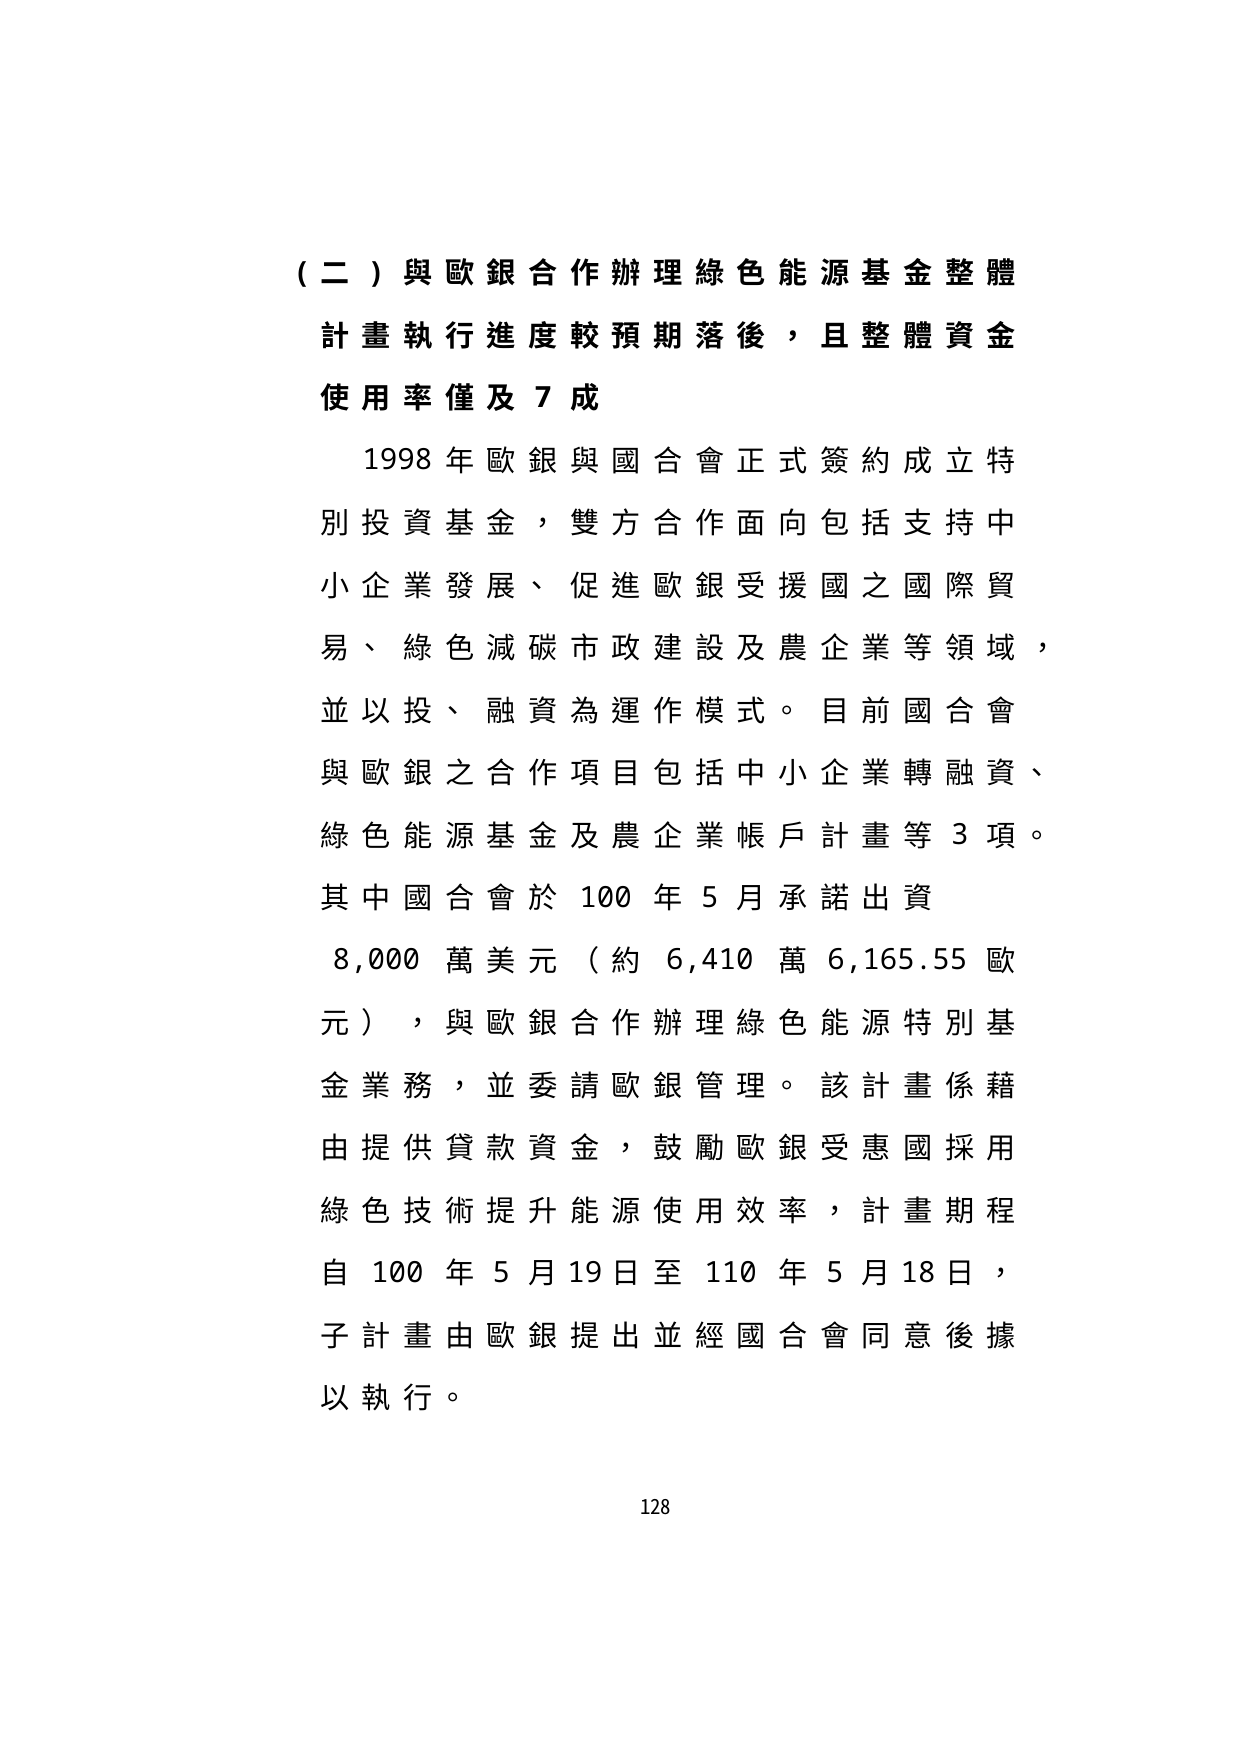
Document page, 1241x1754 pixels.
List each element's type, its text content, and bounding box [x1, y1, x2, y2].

text (二)與歐銀合作辦理綠色能源基金整體計畫執行進度較預期落後，且整體資金使用率僅及7成 [248, 229, 1022, 417]
text 1998年歐銀與國合會正式簽約成立特別投資基金，雙方合作面向包括支持中小企業發展、促進歐銀受援國之國際貿易、綠色減碳市政建設及農企業等領域，並以投、融資為運作模式。目前國合會與歐銀之合作項目包括中小企業轉融資、綠色能源基金及農企業帳戶計畫等3項。其中國合會於100年5月承諾出資8,000萬美元（約6,410萬6,165.55歐元），與歐銀合作辦理綠色能源特別基金業務，並委請歐銀管理。該計畫係藉由提供貸款資金，鼓勵歐銀受惠國採用綠色技術提升能源使用效率，計畫期程自100年5月19日至110年5月18日，子計畫由歐銀提出並經國合會同意後據以執行。 [277, 417, 1022, 1417]
